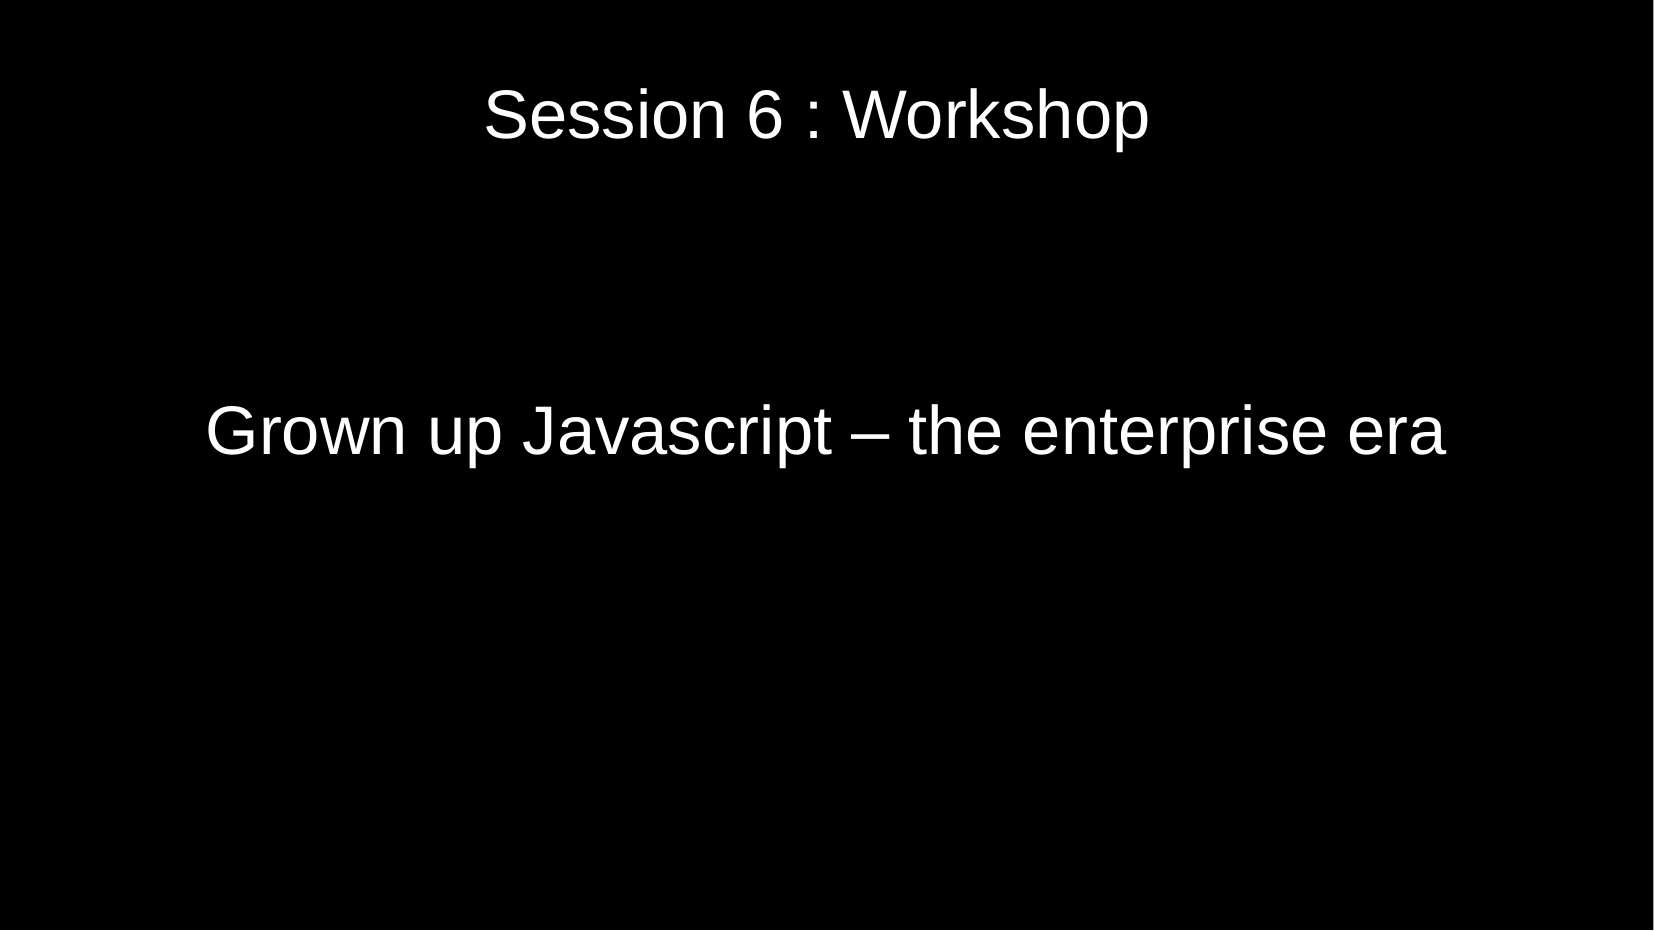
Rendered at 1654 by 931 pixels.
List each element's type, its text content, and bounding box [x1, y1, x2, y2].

title Grown up Javascript – the enterprise era [82, 352, 1571, 508]
title Session 6 : Workshop [82, 37, 1571, 193]
